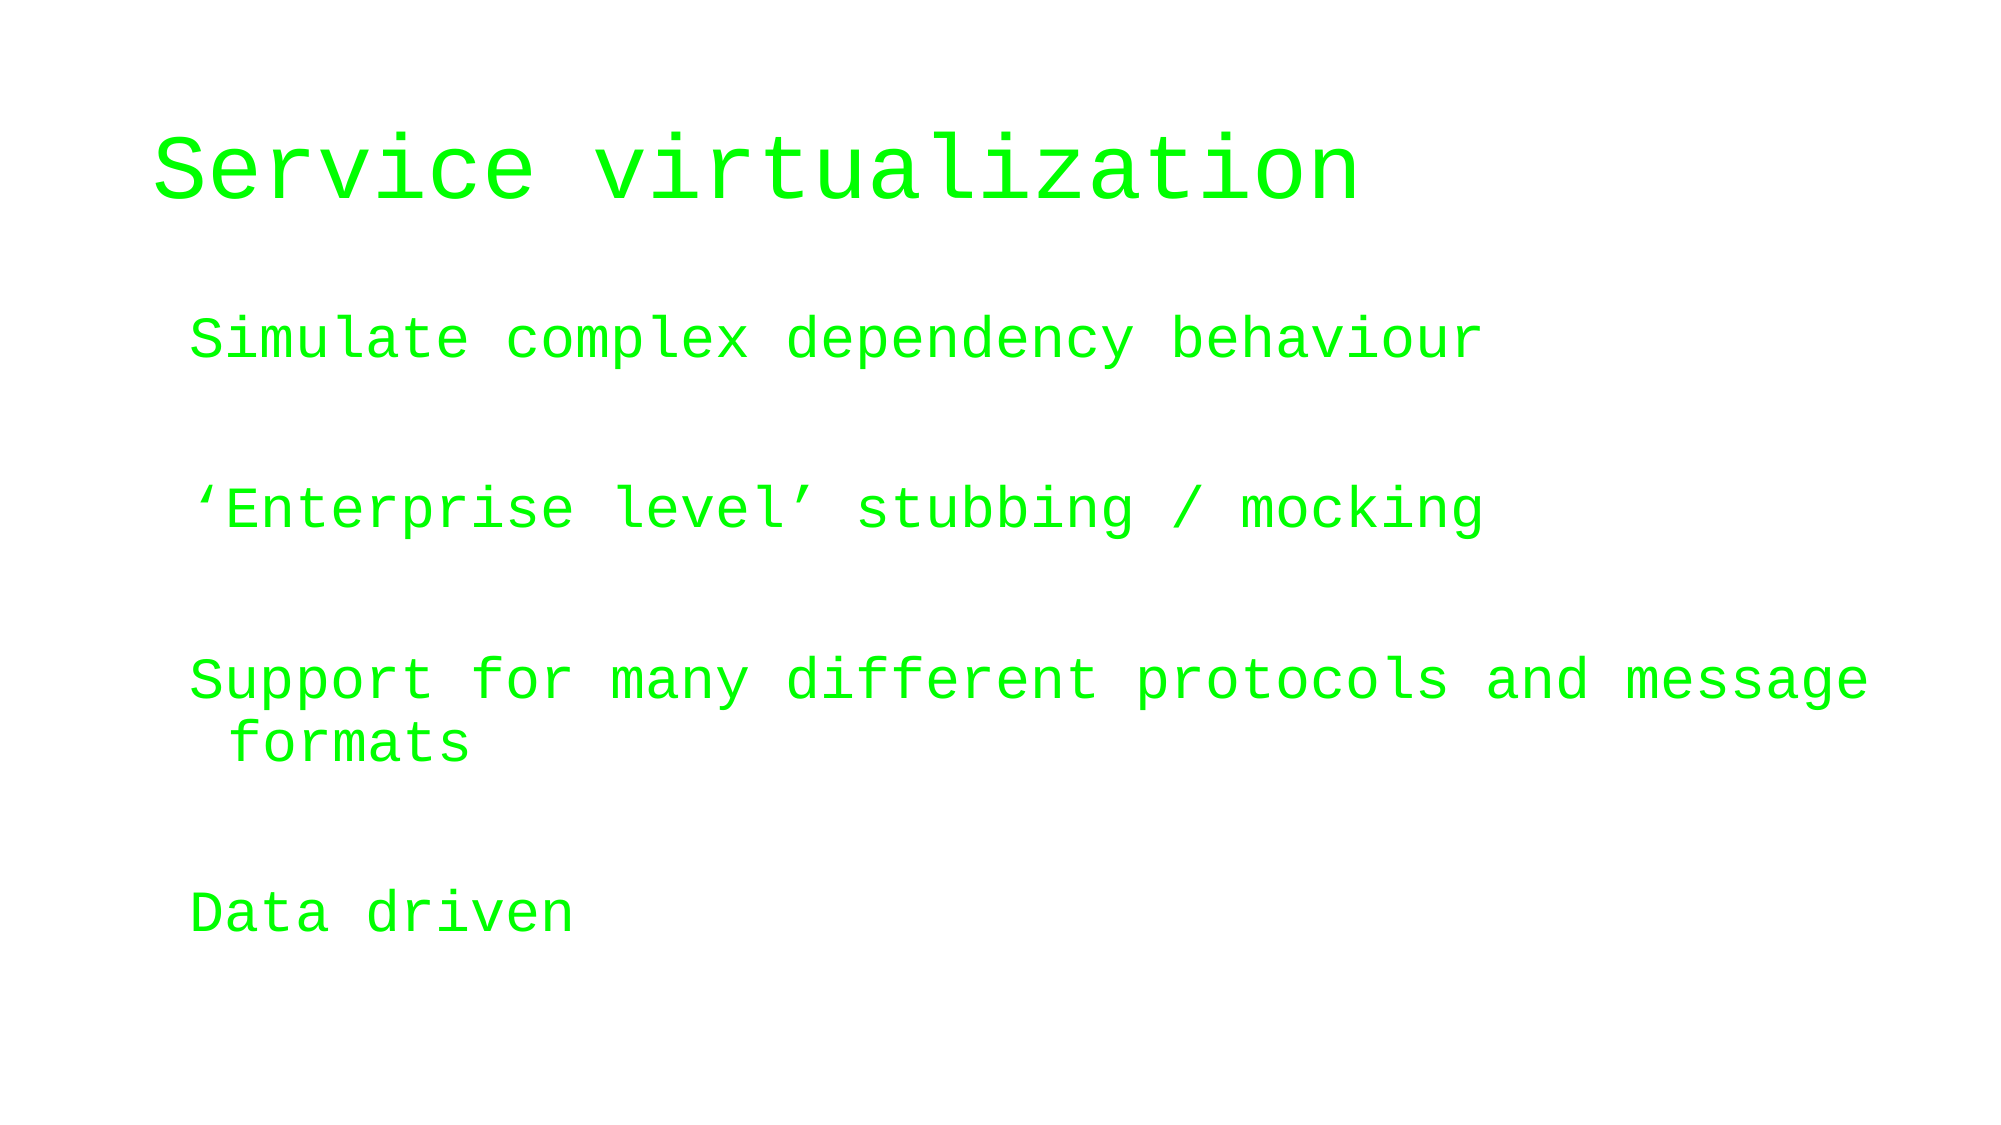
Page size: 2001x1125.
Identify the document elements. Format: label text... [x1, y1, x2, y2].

title Service virtualization [137, 59, 1863, 278]
list Simulate complex dependency behaviour ‘Enterprise level’ stubbing / mocking Support for many different protocols and message formats Data driven [137, 299, 1966, 1014]
